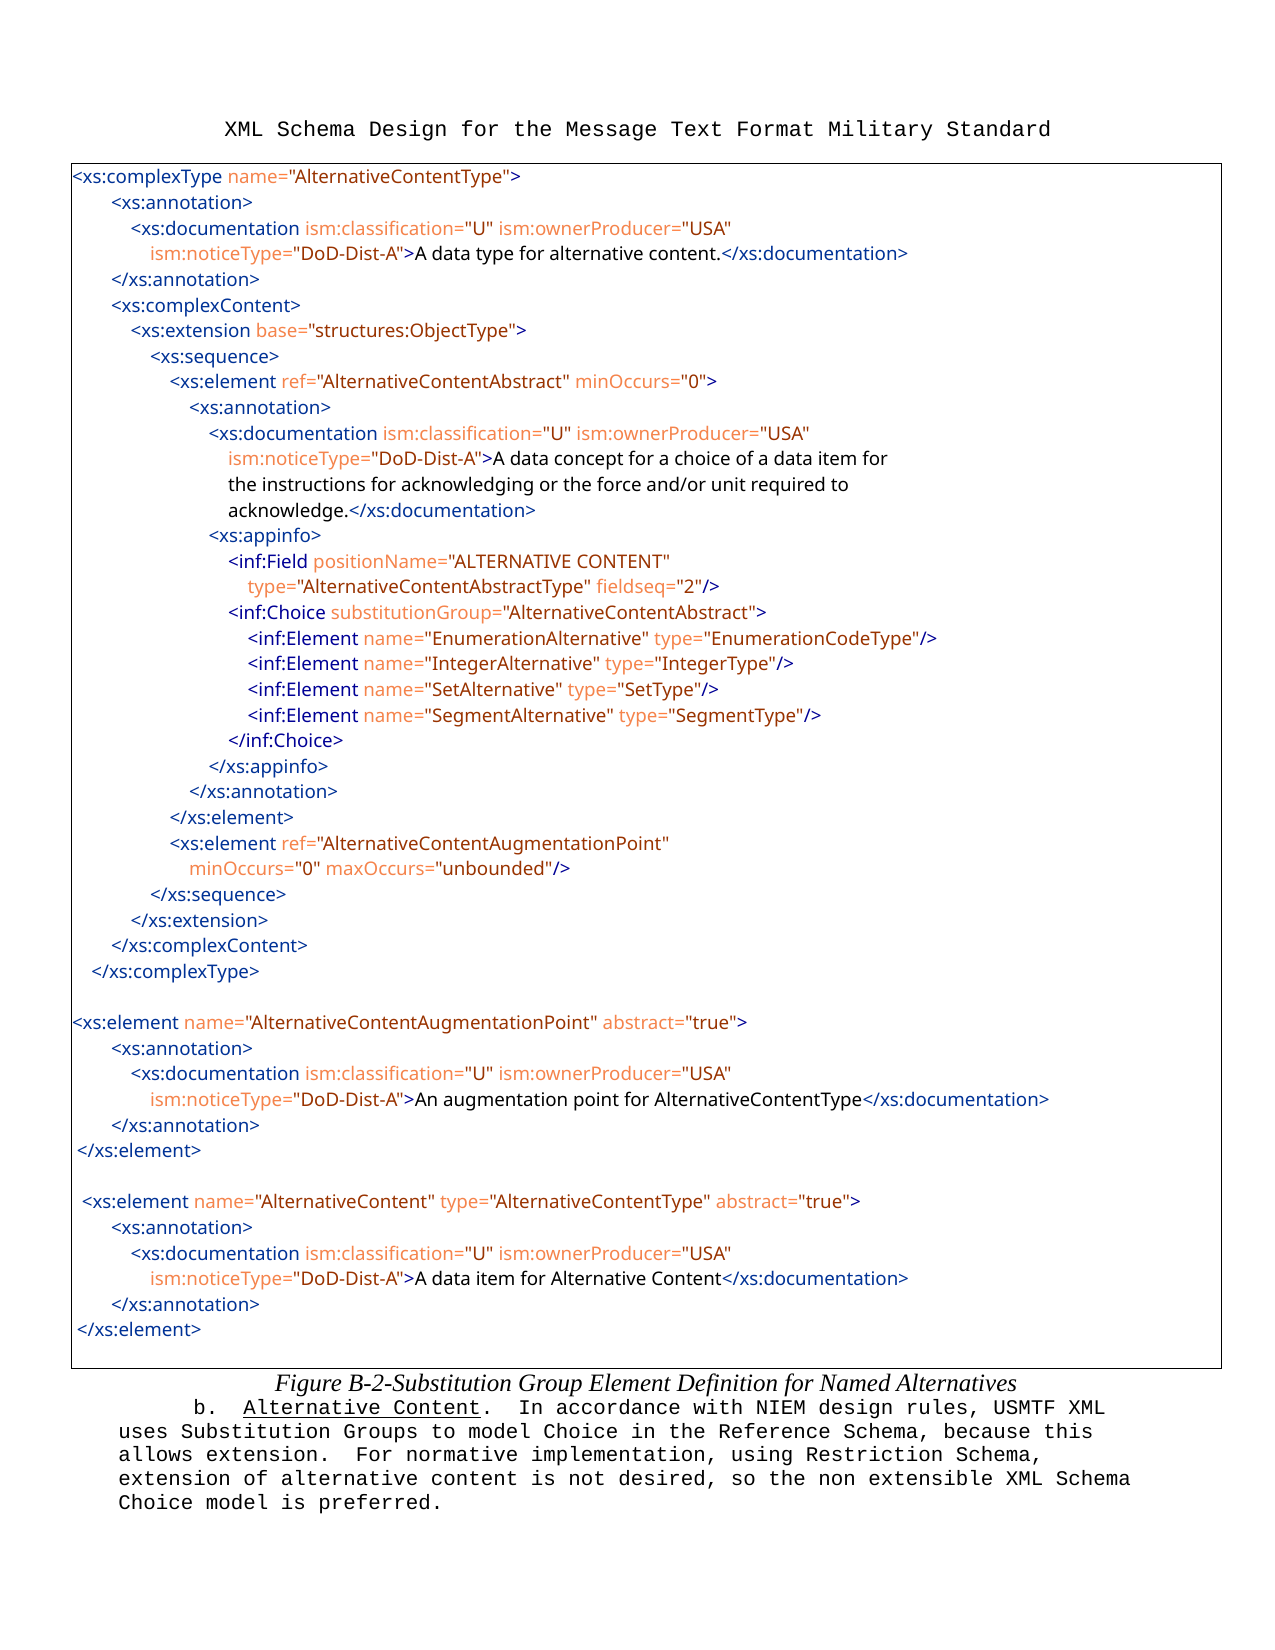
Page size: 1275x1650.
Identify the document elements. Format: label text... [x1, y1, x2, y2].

text Figure B-2-Substitution Group Element Definition for Named Alternatives [72, 1369, 1222, 1397]
text Figure B-2-Substitution Group Element Definition for Named Alternatives [72, 176, 1221, 1368]
text b. Alternative Content. In accordance with NIEM design rules, USMTF XML uses Substitution Groups to model Choice in the Reference Schema, because this allows extension. For normative implementation, using Restriction Schema, extension of alternative content is not desired, so the non extensible XML Schema Choice model is preferred. [118, 1397, 1157, 1515]
